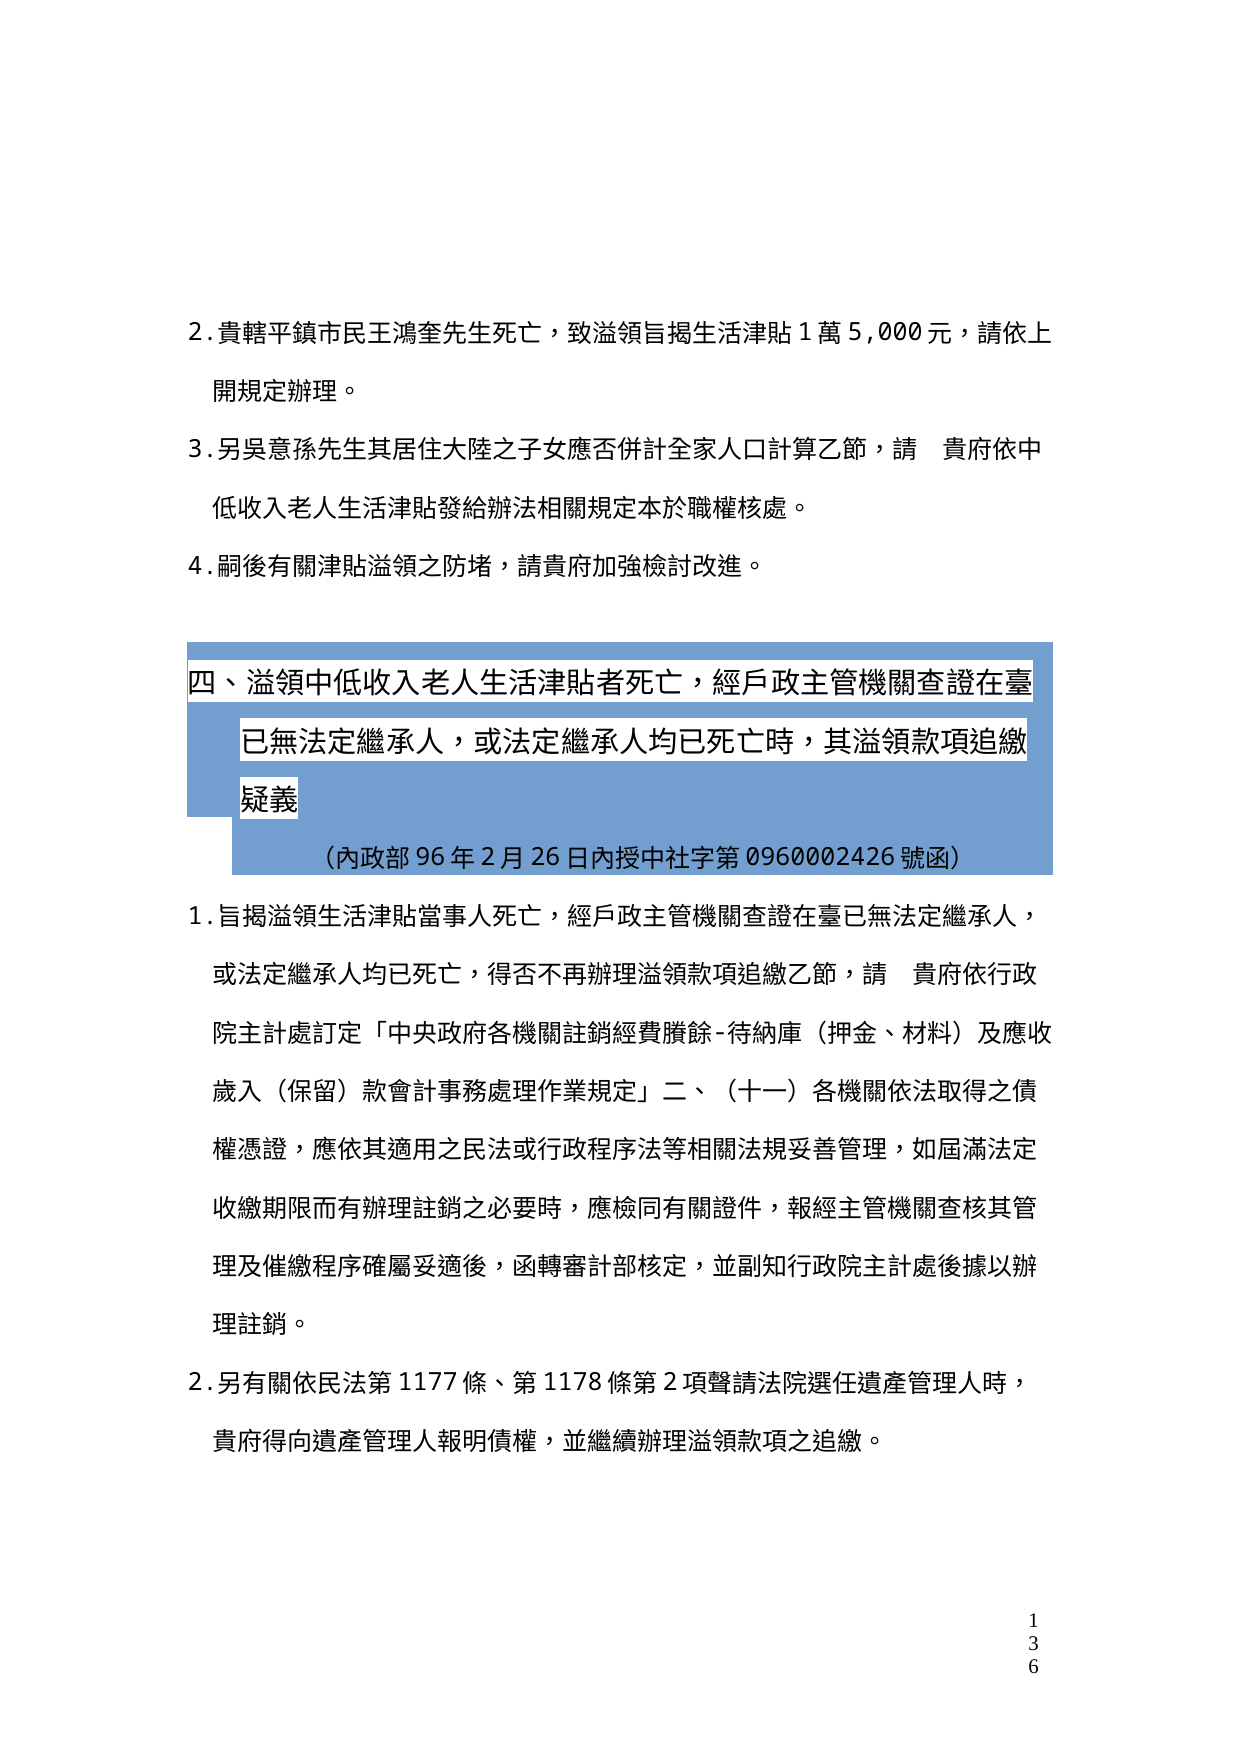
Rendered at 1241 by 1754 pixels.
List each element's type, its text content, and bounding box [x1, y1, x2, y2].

text 四、溢領中低收入老人生活津貼者死亡，經戶政主管機關查證在臺已無法定繼承人，或法定繼承人均已死亡時，其溢領款項追繳疑義 [187, 642, 1053, 817]
text 4.嗣後有關津貼溢領之防堵，請貴府加強檢討改進。 [187, 525, 1053, 583]
text 2.貴轄平鎮市民王鴻奎先生死亡，致溢領旨揭生活津貼1萬5,000元，請依上開規定辦理。 [187, 292, 1053, 408]
text 3.另吳意孫先生其居住大陸之子女應否併計全家人口計算乙節，請 貴府依中低收入老人生活津貼發給辦法相關規定本於職權核處。 [187, 408, 1053, 525]
text （內政部96年2月26日內授中社字第0960002426號函） [232, 817, 1053, 875]
text 1.旨揭溢領生活津貼當事人死亡，經戶政主管機關查證在臺已無法定繼承人，或法定繼承人均已死亡，得否不再辦理溢領款項追繳乙節，請 貴府依行政院主計處訂定「中央政府各機關註銷經費賸餘-待納庫（押金、材料）及應收歲入（保留）款會計事務處理作業規定」二、（十一）各機關依法取得之債權憑證，應依其適用之民法或行政程序法等相關法規妥善管理，如屆滿法定收繳期限而有辦理註銷之必要時，應檢同有關證件，報經主管機關查核其管理及催繳程序確屬妥適後，函轉審計部核定，並副知行政院主計處後據以辦理註銷。 [187, 875, 1053, 1342]
text 2.另有關依民法第1177條、第1178條第2項聲請法院選任遺產管理人時，貴府得向遺產管理人報明債權，並繼續辦理溢領款項之追繳。 [187, 1342, 1053, 1458]
